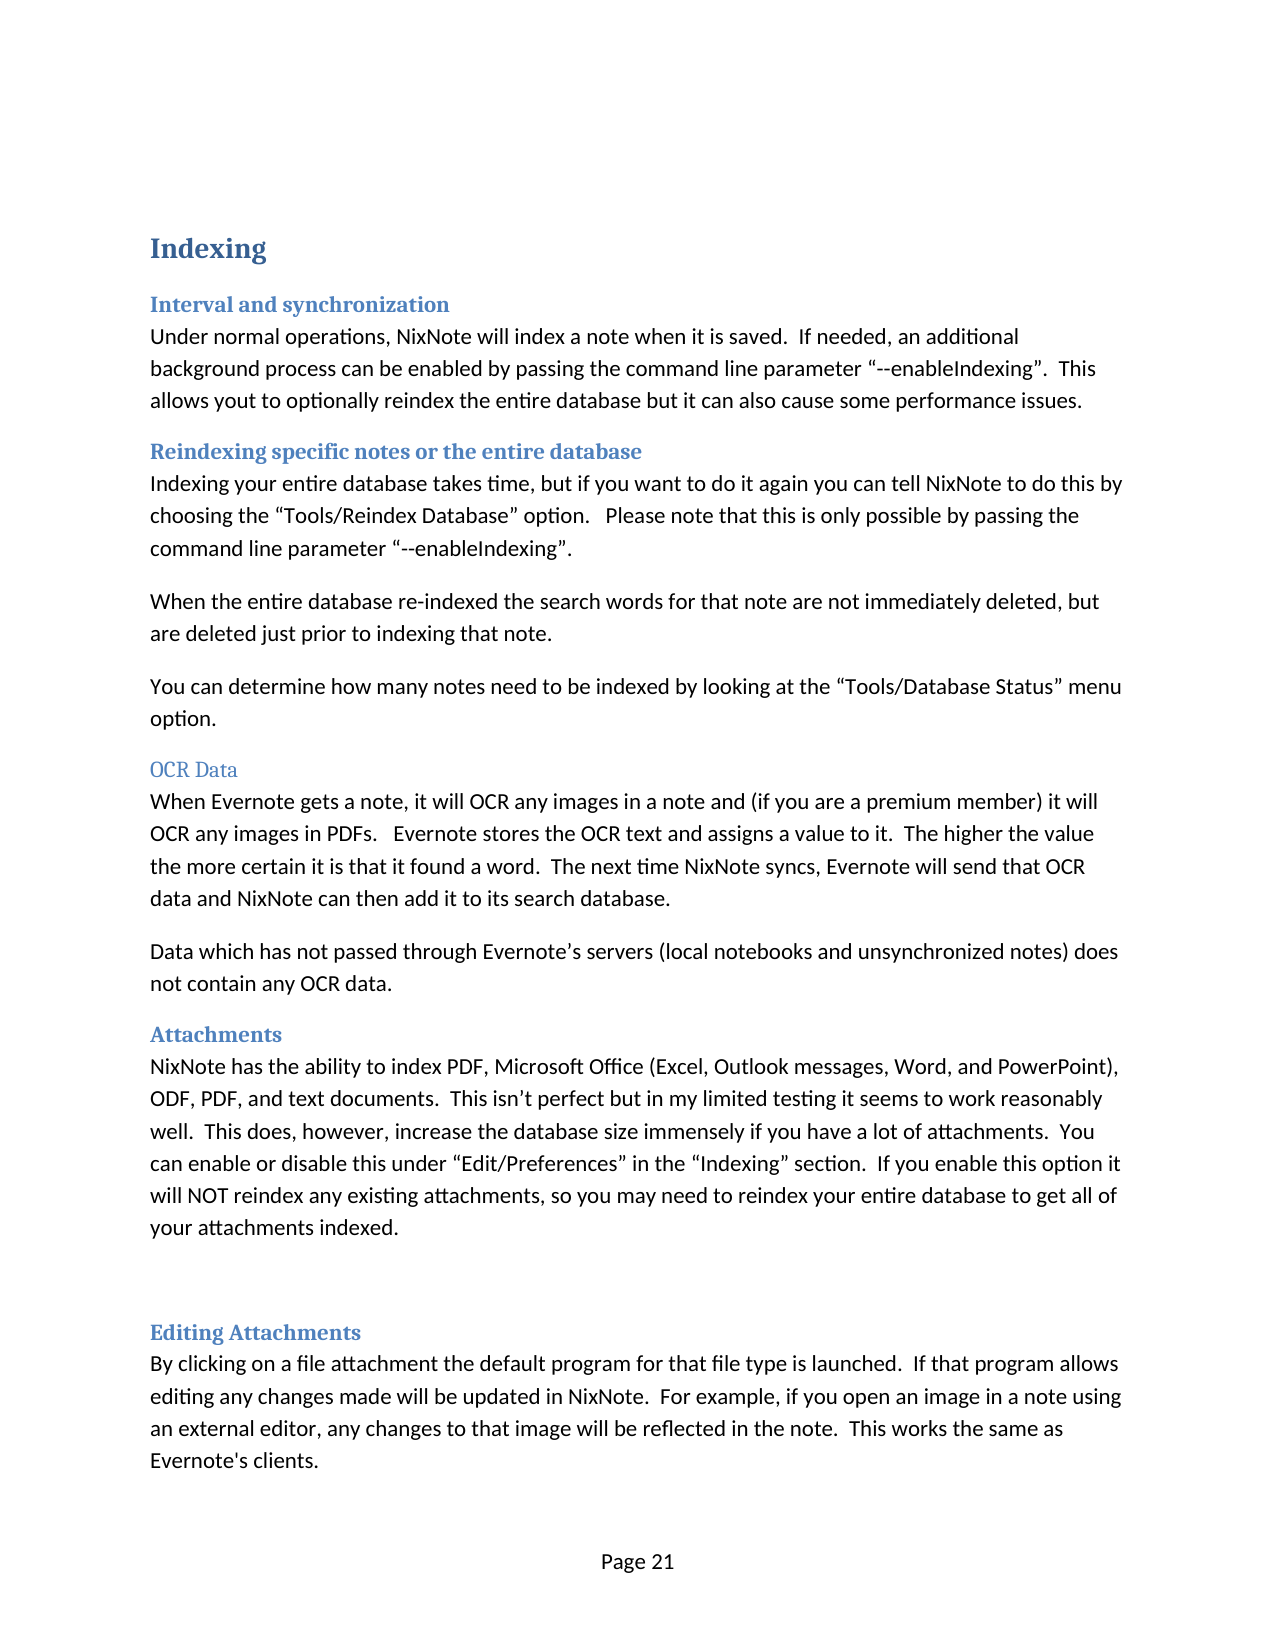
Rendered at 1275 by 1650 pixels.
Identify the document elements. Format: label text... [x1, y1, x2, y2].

subtitle Reindexing specific notes or the entire database [150, 439, 1125, 466]
text You can determine how many notes need to be indexed by looking at the “Tools/Database Status” menu option. [150, 672, 1125, 732]
subtitle Indexing [150, 232, 1125, 266]
text When Evernote gets a note, it will OCR any images in a note and (if you are a premium member) it will OCR any images in PDFs. Evernote stores the OCR text and assigns a value to it. The higher the value the more certain it is that it found a word. The next time NixNote syncs, Evernote will send that OCR data and NixNote can then add it to its search database. [150, 787, 1125, 912]
text Indexing your entire database takes time, but if you want to do it again you can tell NixNote to do this by choosing the “Tools/Reindex Database” option. Please note that this is only possible by passing the command line parameter “--enableIndexing”. [150, 469, 1125, 562]
subtitle Interval and synchronization [150, 292, 1125, 318]
subtitle Editing Attachments [150, 1319, 1125, 1346]
text Data which has not passed through Evernote’s servers (local notebooks and unsynchronized notes) does not contain any OCR data. [150, 937, 1125, 997]
subtitle OCR Data [150, 757, 1125, 783]
subtitle Attachments [150, 1022, 1125, 1048]
text NixNote has the ability to index PDF, Microsoft Office (Excel, Outlook messages, Word, and PowerPoint), ODF, PDF, and text documents. This isn’t perfect but in my limited testing it seems to work reasonably well. This does, however, increase the database size immensely if you have a lot of attachments. You can enable or disable this under “Edit/Preferences” in the “Indexing” section. If you enable this option it will NOT reindex any existing attachments, so you may need to reindex your entire database to get all of your attachments indexed. [150, 1052, 1125, 1241]
text Under normal operations, NixNote will index a note when it is saved. If needed, an additional background process can be enabled by passing the command line parameter “--enableIndexing”. This allows yout to optionally reindex the entire database but it can also cause some performance issues. [150, 322, 1125, 414]
text By clicking on a file attachment the default program for that file type is launched. If that program allows editing any changes made will be updated in NixNote. For example, if you open an image in a note using an external editor, any changes to that image will be reflected in the note. This works the same as Evernote's clients. [150, 1349, 1125, 1474]
text When the entire database re-indexed the search words for that note are not immediately deleted, but are deleted just prior to indexing that note. [150, 587, 1125, 647]
